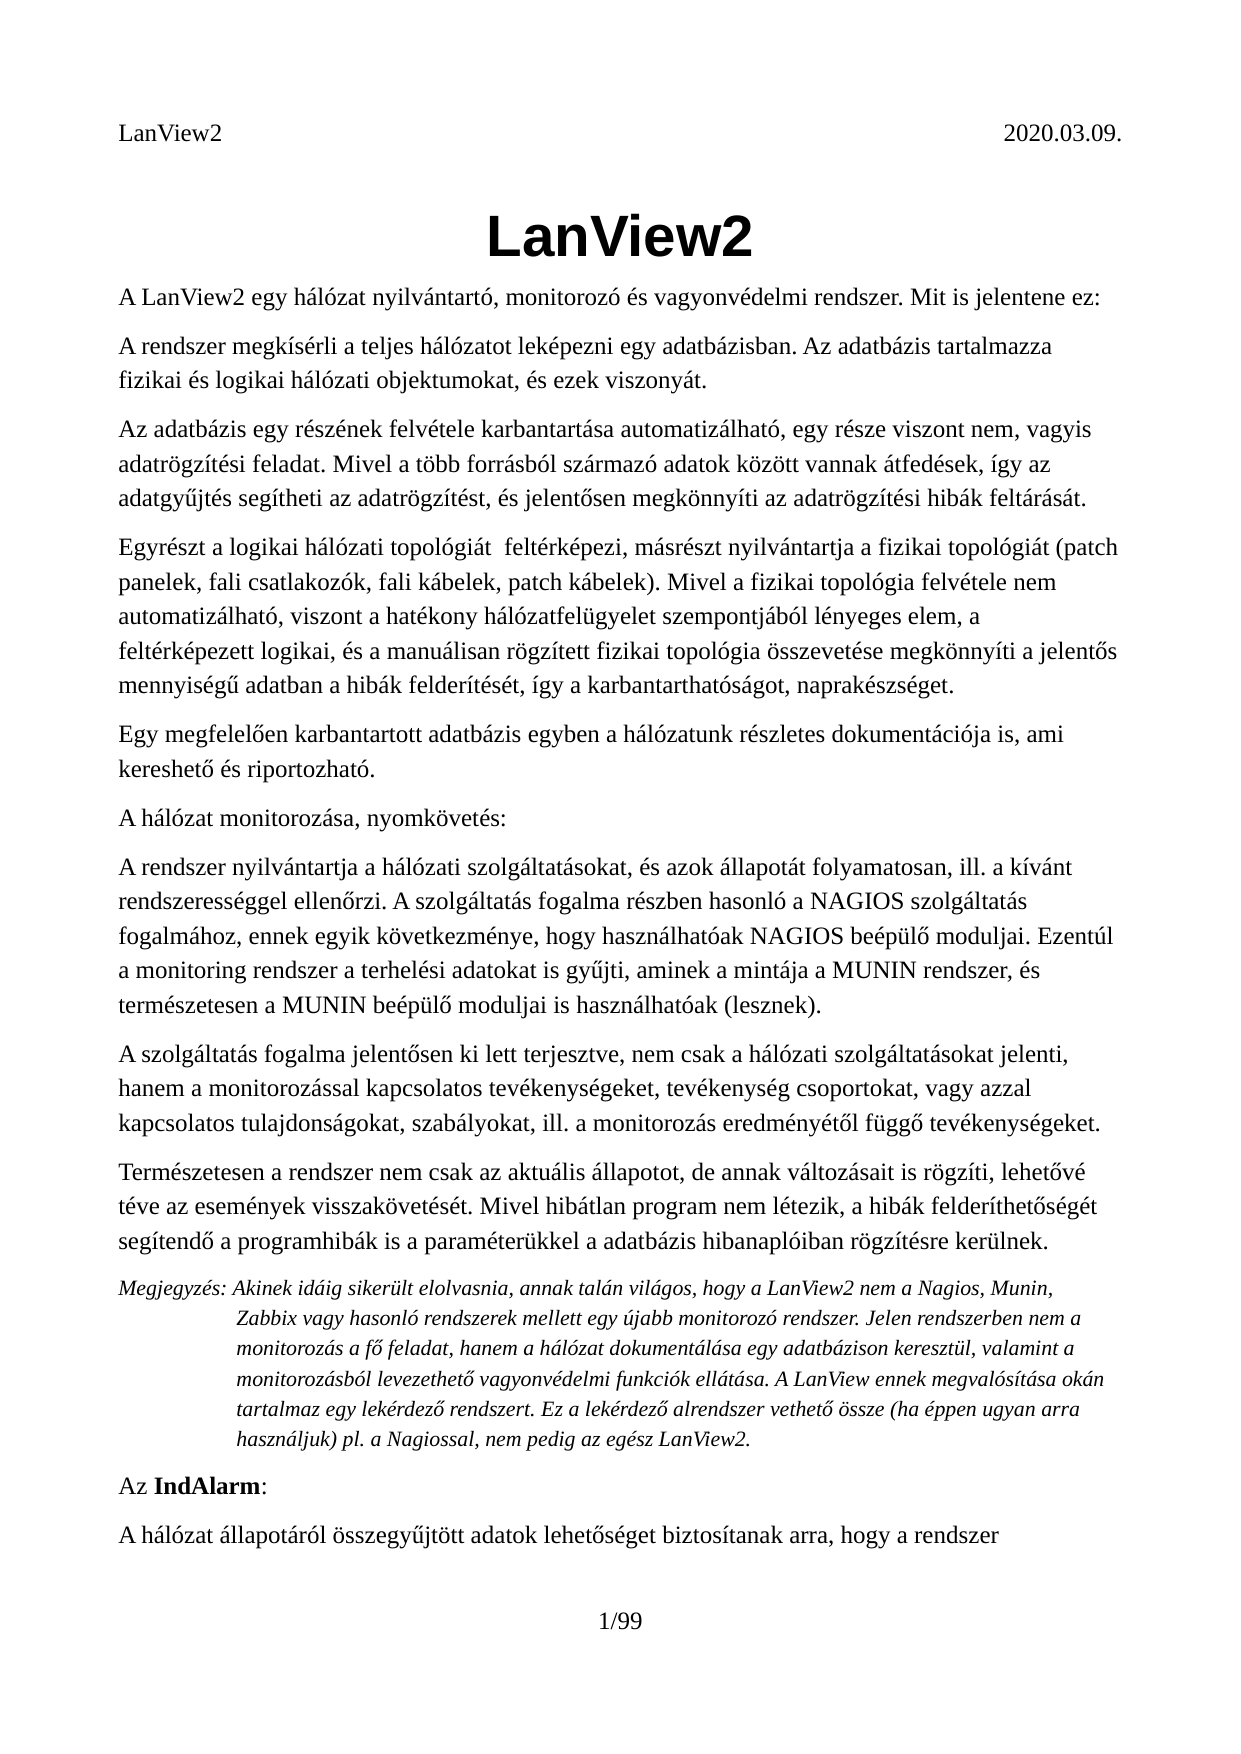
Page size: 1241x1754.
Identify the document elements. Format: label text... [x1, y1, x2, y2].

text A rendszer nyilvántartja a hálózati szolgáltatásokat, és azok állapotát folyamatosan, ill. a kívánt rendszerességgel ellenőrzi. A szolgáltatás fogalma részben hasonló a NAGIOS szolgáltatás fogalmához, ennek egyik következménye, hogy használhatóak NAGIOS beépülő moduljai. Ezentúl a monitoring rendszer a terhelési adatokat is gyűjti, aminek a mintája a MUNIN rendszer, és természetesen a MUNIN beépülő moduljai is használhatóak (lesznek). [118, 852, 1122, 1018]
text A hálózat állapotáról összegyűjtött adatok lehetőséget biztosítanak arra, hogy a rendszer [118, 1520, 1122, 1548]
text Egyrészt a logikai hálózati topológiát feltérképezi, másrészt nyilvántartja a fizikai topológiát (patch panelek, fali csatlakozók, fali kábelek, patch kábelek). Mivel a fizikai topológia felvétele nem automatizálható, viszont a hatékony hálózatfelügyelet szempontjából lényeges elem, a feltérképezett logikai, és a manuálisan rögzített fizikai topológia összevetése megkönnyíti a jelentős mennyiségű adatban a hibák felderítését, így a karbantarthatóságot, naprakészséget. [118, 532, 1122, 699]
text Megjegyzés: Akinek idáig sikerült elolvasnia, annak talán világos, hogy a LanView2 nem a Nagios, Munin, Zabbix vagy hasonló rendszerek mellett egy újabb monitorozó rendszer. Jelen rendszerben nem a monitorozás a fő feladat, hanem a hálózat dokumentálása egy adatbázison keresztül, valamint a monitorozásból levezethető vagyonvédelmi funkciók ellátása. A LanView ennek megvalósítása okán tartalmaz egy lekérdező rendszert. Ez a lekérdező alrendszer vethető össze (ha éppen ugyan arra használjuk) pl. a Nagiossal, nem pedig az egész LanView2. [118, 1275, 1122, 1451]
text A rendszer megkísérli a teljes hálózatot leképezni egy adatbázisban. Az adatbázis tartalmazza fizikai és logikai hálózati objektumokat, és ezek viszonyát. [118, 331, 1122, 394]
text Az IndAlarm: [118, 1471, 1122, 1499]
text A LanView2 egy hálózat nyilvántartó, monitorozó és vagyonvédelmi rendszer. Mit is jelentene ez: [118, 282, 1122, 310]
text Az adatbázis egy részének felvétele karbantartása automatizálható, egy része viszont nem, vagyis adatrögzítési feladat. Mivel a több forrásból származó adatok között vannak átfedések, így az adatgyűjtés segítheti az adatrögzítést, és jelentősen megkönnyíti az adatrögzítési hibák feltárását. [118, 414, 1122, 512]
text A hálózat monitorozása, nyomkövetés: [118, 803, 1122, 832]
text Természetesen a rendszer nem csak az aktuális állapotot, de annak változásait is rögzíti, lehetővé téve az események visszakövetését. Mivel hibátlan program nem létezik, a hibák felderíthetőségét segítendő a programhibák is a paraméterükkel a adatbázis hibanaplóiban rögzítésre kerülnek. [118, 1157, 1122, 1254]
text A szolgáltatás fogalma jelentősen ki lett terjesztve, nem csak a hálózati szolgáltatásokat jelenti, hanem a monitorozással kapcsolatos tevékenységeket, tevékenység csoportokat, vagy azzal kapcsolatos tulajdonságokat, szabályokat, ill. a monitorozás eredményétől függő tevékenységeket. [118, 1039, 1122, 1137]
text Egy megfelelően karbantartott adatbázis egyben a hálózatunk részletes dokumentációja is, ami kereshető és riportozható. [118, 719, 1122, 782]
title LanView2 [118, 202, 1122, 269]
